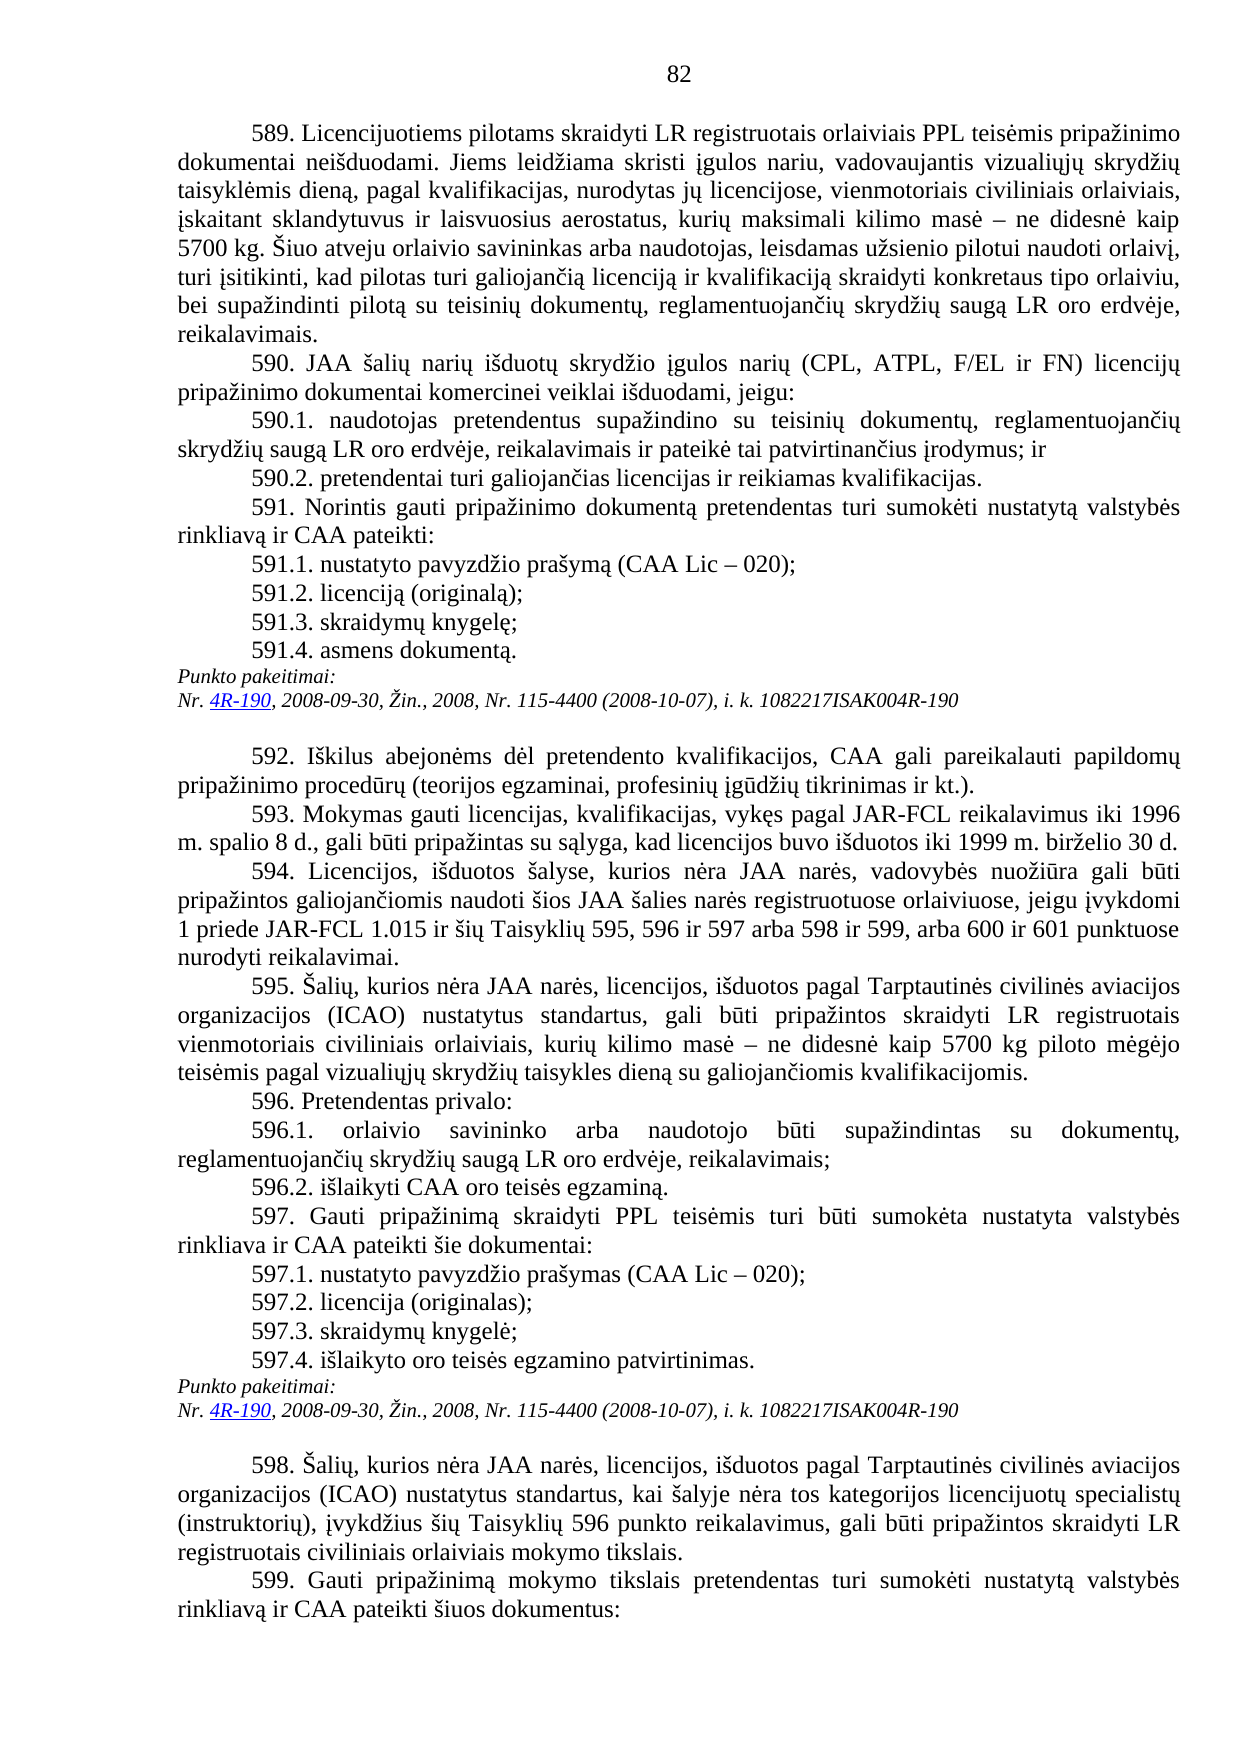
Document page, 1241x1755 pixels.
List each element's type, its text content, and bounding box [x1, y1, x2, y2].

text 597. Gauti pripažinimą skraidyti PPL teisėmis turi būti sumokėta nustatyta valstybės rinkliava ir CAA pateikti šie dokumentai: [177, 1201, 1181, 1259]
text 590. JAA šalių narių išduotų skrydžio įgulos narių (CPL, ATPL, F/EL ir FN) licencijų pripažinimo dokumentai komercinei veiklai išduodami, jeigu: [177, 348, 1181, 406]
text 597.2. licencija (originalas); [177, 1287, 1181, 1316]
text 593. Mokymas gauti licencijas, kvalifikacijas, vykęs pagal JAR-FCL reikalavimus iki 1996 m. spalio 8 d., gali būti pripažintas su sąlyga, kad licencijos buvo išduotos iki 1999 m. birželio 30 d. [177, 799, 1181, 856]
text 594. Licencijos, išduotos šalyse, kurios nėra JAA narės, vadovybės nuožiūra gali būti pripažintos galiojančiomis naudoti šios JAA šalies narės registruotuose orlaiviuose, jeigu įvykdomi 1 priede JAR-FCL 1.015 ir šių Taisyklių 595, 596 ir 597 arba 598 ir 599, arba 600 ir 601 punktuose nurodyti reikalavimai. [177, 856, 1181, 971]
text 591.2. licenciją (originalą); [177, 578, 1181, 607]
text 592. Iškilus abejonėms dėl pretendento kvalifikacijos, CAA gali pareikalauti papildomų pripažinimo procedūrų (teorijos egzaminai, profesinių įgūdžių tikrinimas ir kt.). [177, 741, 1181, 799]
text 590.1. naudotojas pretendentus supažindino su teisinių dokumentų, reglamentuojančių skrydžių saugą LR oro erdvėje, reikalavimais ir pateikė tai patvirtinančius įrodymus; ir [177, 406, 1181, 463]
text Punkto pakeitimai: [177, 1374, 1181, 1398]
text 597.1. nustatyto pavyzdžio prašymas (CAA Lic – 020); [177, 1259, 1181, 1287]
text Nr. 4R-190, 2008-09-30, Žin., 2008, Nr. 115-4400 (2008-10-07), i. k. 1082217ISAK004R-190 [177, 1398, 1181, 1422]
text Punkto pakeitimai: [177, 664, 1181, 688]
text 596.1. orlaivio savininko arba naudotojo būti supažindintas su dokumentų, reglamentuojančių skrydžių saugą LR oro erdvėje, reikalavimais; [177, 1115, 1181, 1172]
text 591.3. skraidymų knygelę; [177, 607, 1181, 636]
text 589. Licencijuotiems pilotams skraidyti LR registruotais orlaiviais PPL teisėmis pripažinimo dokumentai neišduodami. Jiems leidžiama skristi įgulos nariu, vadovaujantis vizualiųjų skrydžių taisyklėmis dieną, pagal kvalifikacijas, nurodytas jų licencijose, vienmotoriais civiliniais orlaiviais, įskaitant sklandytuvus ir laisvuosius aerostatus, kurių maksimali kilimo masė – ne didesnė kaip 5700 kg. Šiuo atveju orlaivio savininkas arba naudotojas, leisdamas užsienio pilotui naudoti orlaivį, turi įsitikinti, kad pilotas turi galiojančią licenciją ir kvalifikaciją skraidyti konkretaus tipo orlaiviu, bei supažindinti pilotą su teisinių dokumentų, reglamentuojančių skrydžių saugą LR oro erdvėje, reikalavimais. [177, 118, 1181, 348]
text Nr. 4R-190, 2008-09-30, Žin., 2008, Nr. 115-4400 (2008-10-07), i. k. 1082217ISAK004R-190 [177, 688, 1181, 712]
text 596. Pretendentas privalo: [177, 1086, 1181, 1115]
text 591.1. nustatyto pavyzdžio prašymą (CAA Lic – 020); [177, 549, 1181, 578]
text 591. Norintis gauti pripažinimo dokumentą pretendentas turi sumokėti nustatytą valstybės rinkliavą ir CAA pateikti: [177, 492, 1181, 549]
text 591.4. asmens dokumentą. [177, 636, 1181, 664]
text 590.2. pretendentai turi galiojančias licencijas ir reikiamas kvalifikacijas. [177, 463, 1181, 492]
text 597.3. skraidymų knygelė; [177, 1316, 1181, 1345]
text 597.4. išlaikyto oro teisės egzamino patvirtinimas. [177, 1345, 1181, 1374]
text 595. Šalių, kurios nėra JAA narės, licencijos, išduotos pagal Tarptautinės civilinės aviacijos organizacijos (ICAO) nustatytus standartus, gali būti pripažintos skraidyti LR registruotais vienmotoriais civiliniais orlaiviais, kurių kilimo masė – ne didesnė kaip 5700 kg piloto mėgėjo teisėmis pagal vizualiųjų skrydžių taisykles dieną su galiojančiomis kvalifikacijomis. [177, 971, 1181, 1086]
text 599. Gauti pripažinimą mokymo tikslais pretendentas turi sumokėti nustatytą valstybės rinkliavą ir CAA pateikti šiuos dokumentus: [177, 1566, 1181, 1623]
text 596.2. išlaikyti CAA oro teisės egzaminą. [177, 1172, 1181, 1201]
text 598. Šalių, kurios nėra JAA narės, licencijos, išduotos pagal Tarptautinės civilinės aviacijos organizacijos (ICAO) nustatytus standartus, kai šalyje nėra tos kategorijos licencijuotų specialistų (instruktorių), įvykdžius šių Taisyklių 596 punkto reikalavimus, gali būti pripažintos skraidyti LR registruotais civiliniais orlaiviais mokymo tikslais. [177, 1451, 1181, 1566]
